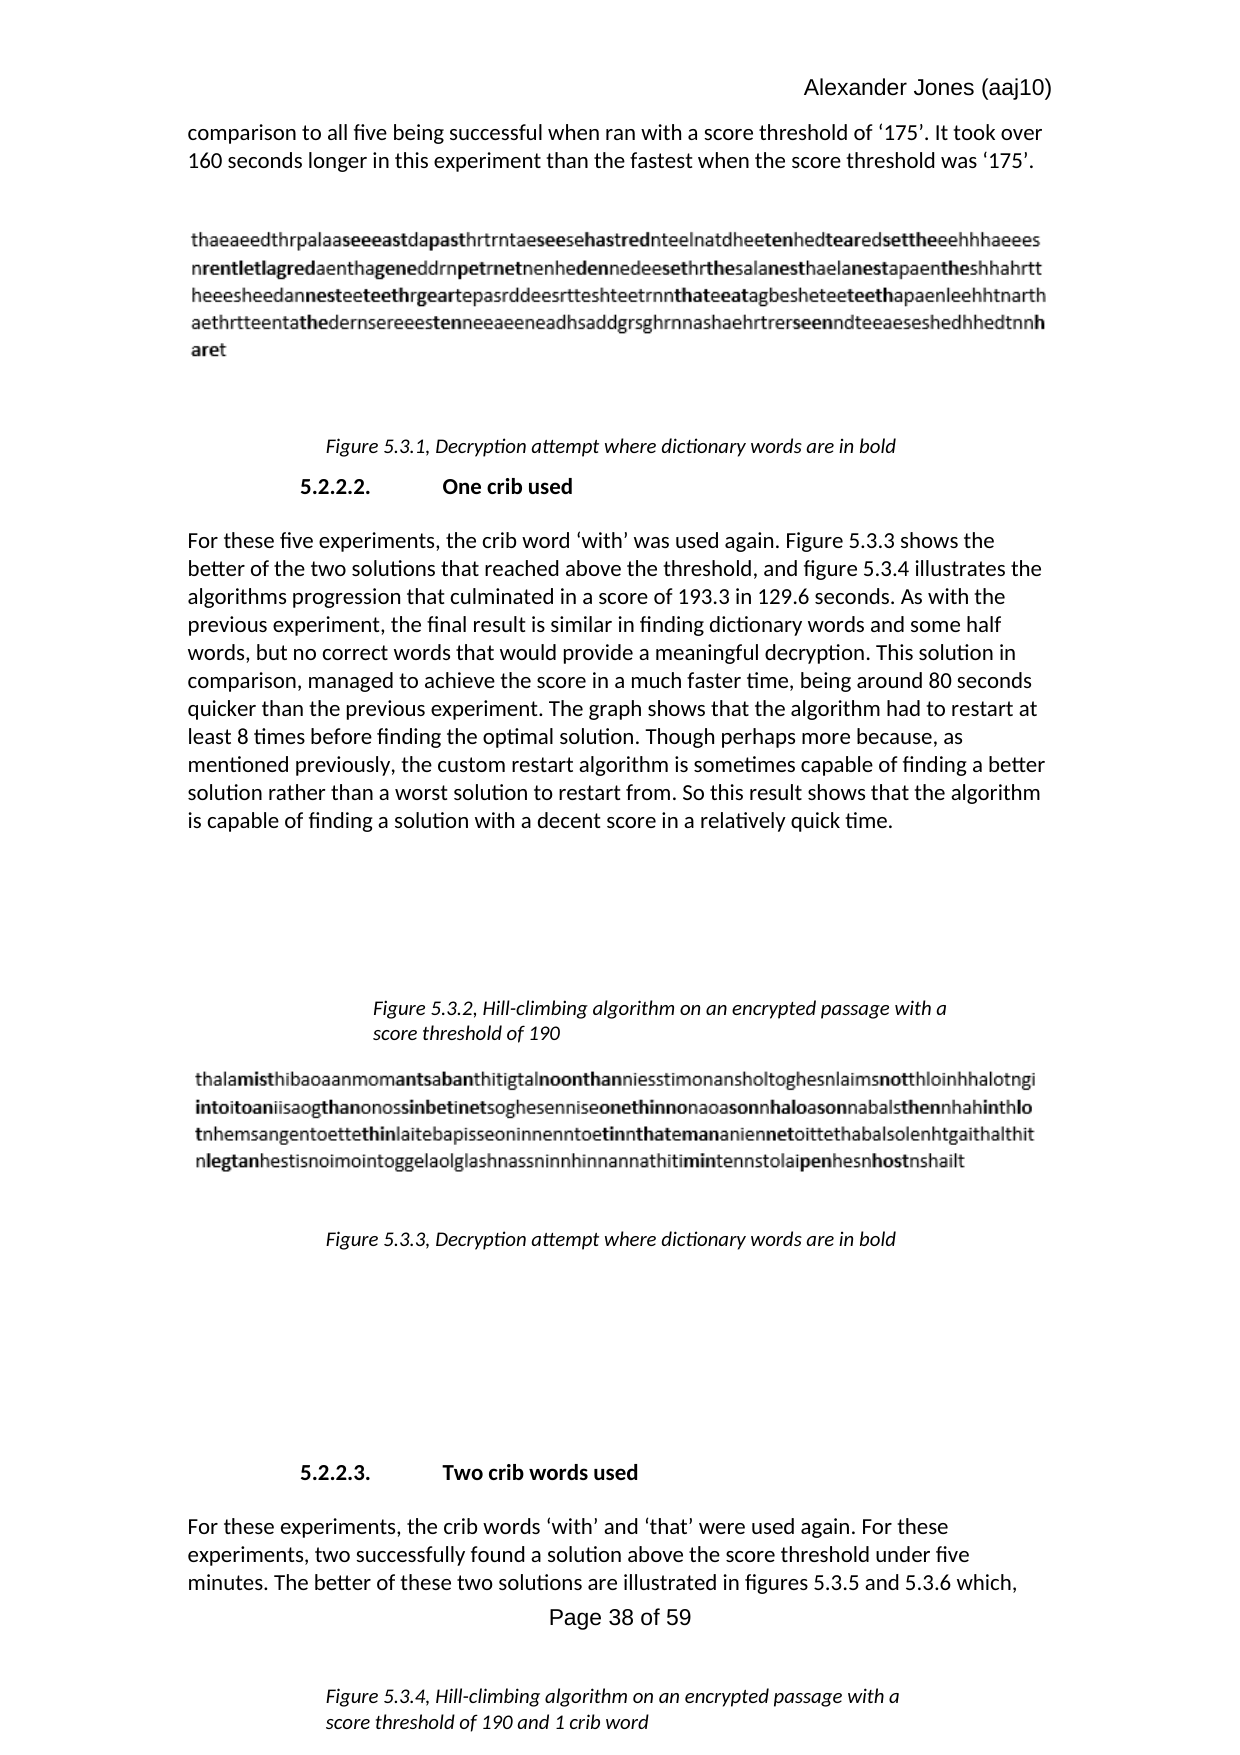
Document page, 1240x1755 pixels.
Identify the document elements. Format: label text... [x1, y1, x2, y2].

text Figure 5.3.3, Decryption attempt where dictionary words are in bold [326, 1226, 914, 1251]
subtitle One crib used [300, 472, 1052, 500]
text Figure 5.3.1, Decryption attempt where dictionary words are in bold [326, 433, 914, 459]
text For these experiments, the crib words ‘with’ and ‘that’ were used again. For these experiments, two successfully found a solution above the score threshold under five minutes. The better of these two solutions are illustrated in figures 5.3.5 and 5.3.6 which, [187, 1512, 1052, 1596]
text Figure 5.3.4, Hill-climbing algorithm on an encrypted passage with a score threshold of 190 and 1 crib word [326, 1684, 914, 1734]
subtitle Two crib words used [300, 1458, 1052, 1486]
text Figure 5.3.2, Hill-climbing algorithm on an encrypted passage with a score threshold of 190 [373, 995, 961, 1046]
text For these five experiments, the crib word ‘with’ was used again. Figure 5.3.3 shows the better of the two solutions that reached above the threshold, and figure 5.3.4 illustrates the algorithms progression that culminated in a score of 193.3 in 129.6 seconds. As with the previous experiment, the final result is similar in finding dictionary words and some half words, but no correct words that would provide a meaningful decryption. This solution in comparison, managed to achieve the score in a much faster time, being around 80 seconds quicker than the previous experiment. The graph shows that the algorithm had to restart at least 8 times before finding the optimal solution. Though perhaps more because, as mentioned previously, the custom restart algorithm is sometimes capable of finding a better solution rather than a worst solution to restart from. So this result shows that the algorithm is capable of finding a solution with a decent score in a relatively quick time. [187, 526, 1052, 834]
text comparison to all five being successful when ran with a score threshold of ‘175’. It took over 160 seconds longer in this experiment than the fastest when the score threshold was ‘175’. [187, 118, 1052, 174]
